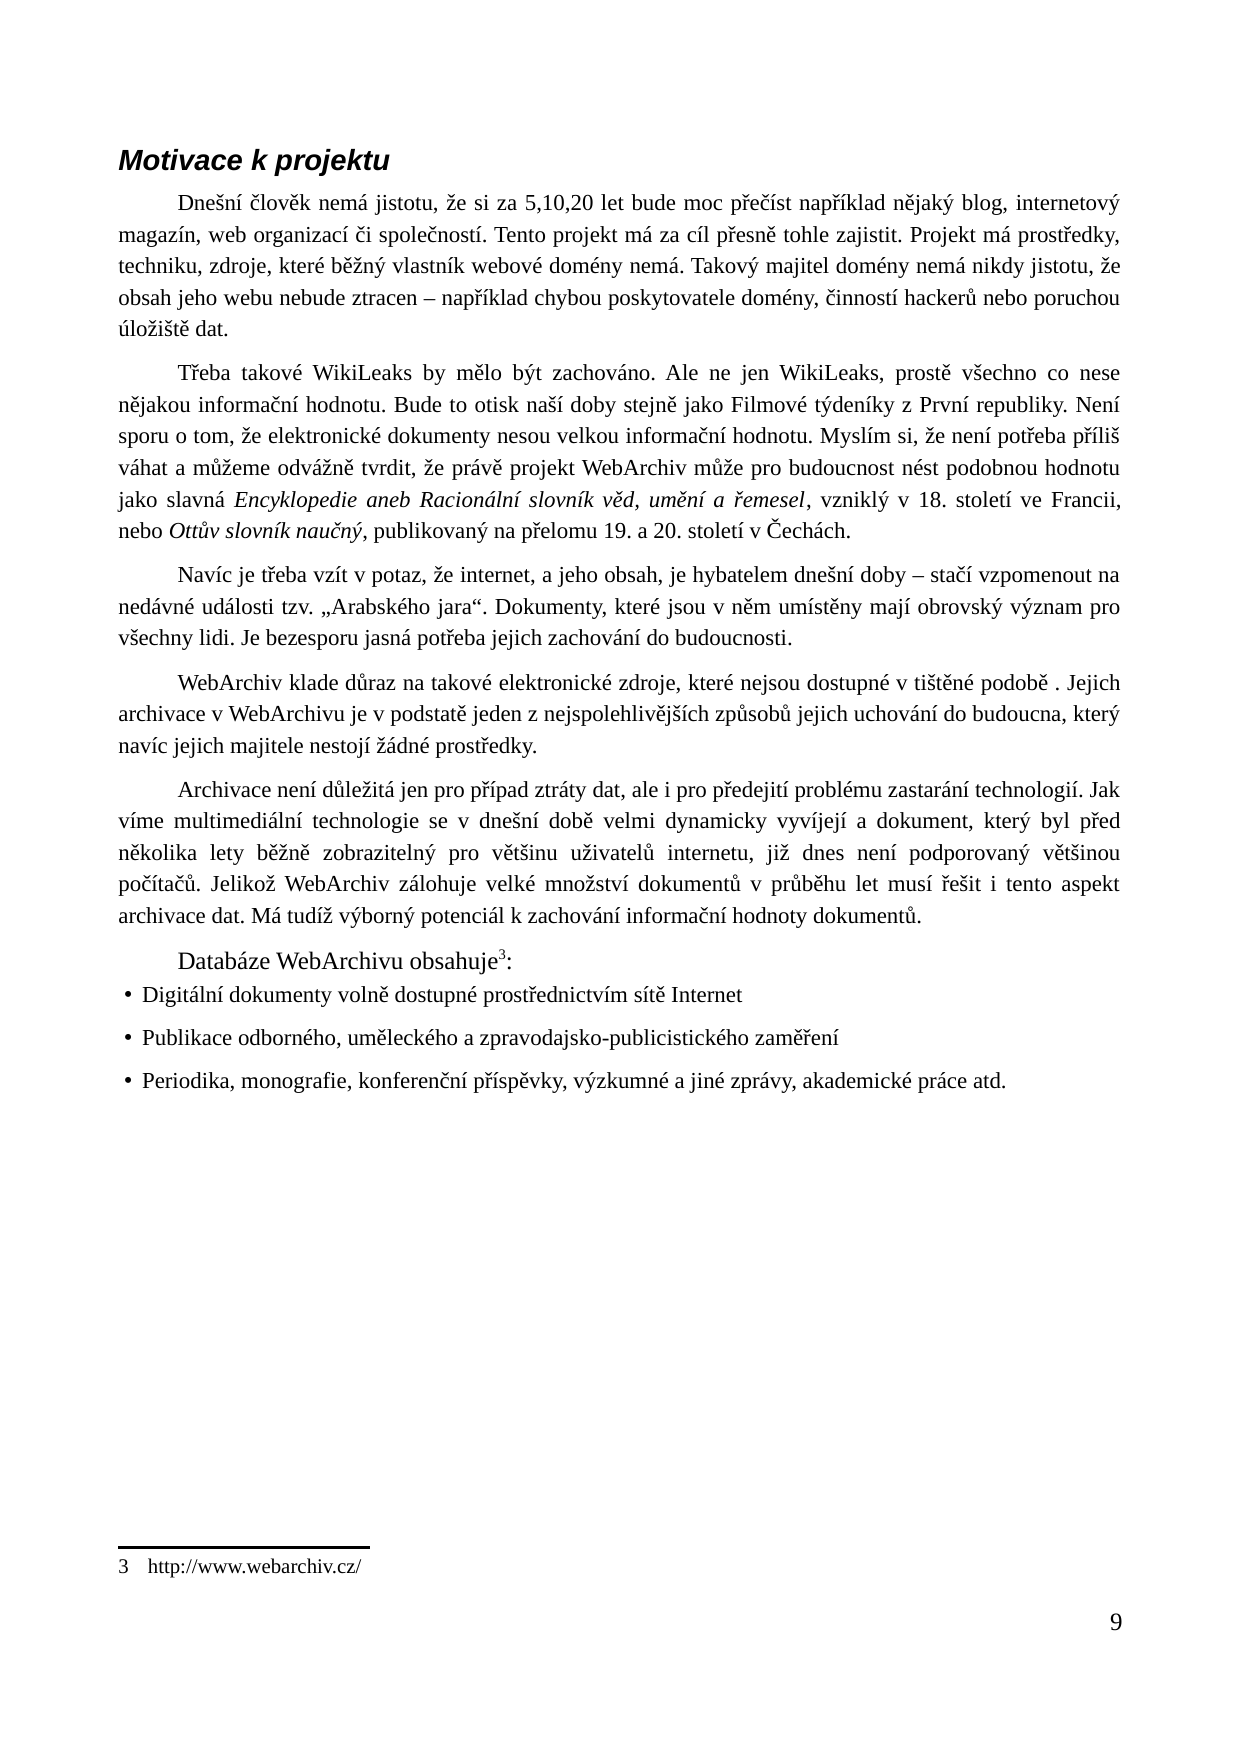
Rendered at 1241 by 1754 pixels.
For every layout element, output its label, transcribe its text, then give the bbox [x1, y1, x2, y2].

text http://www.webarchiv.cz/ [118, 1553, 1122, 1578]
list Digitální dokumenty volně dostupné prostřednictvím sítě Internet [124, 981, 1122, 1007]
text Dnešní člověk nemá jistotu, že si za 5,10,20 let bude moc přečíst například nějaký blog, internetový magazín, web organizací či společností. Tento projekt má za cíl přesně tohle zajistit. Projekt má prostředky, techniku, zdroje, které běžný vlastník webové domény nemá. Takový majitel domény nemá nikdy jistotu, že obsah jeho webu nebude ztracen – například chybou poskytovatele domény, činností hackerů nebo poruchou úložiště dat. [118, 189, 1122, 342]
text Archivace není důležitá jen pro případ ztráty dat, ale i pro předejití problému zastarání technologií. Jak víme multimediální technologie se v dnešní době velmi dynamicky vyvíjejí a dokument, který byl před několika lety běžně zobrazitelný pro většinu uživatelů internetu, již dnes není podporovaný většinou počítačů. Jelikož WebArchiv zálohuje velké množství dokumentů v průběhu let musí řešit i tento aspekt archivace dat. Má tudíž výborný potenciál k zachování informační hodnoty dokumentů. [118, 776, 1122, 928]
subtitle Motivace k projektu [118, 143, 1122, 177]
text Navíc je třeba vzít v potaz, že internet, a jeho obsah, je hybatelem dnešní doby – stačí vzpomenout na nedávné události tzv. „Arabského jara“. Dokumenty, které jsou v něm umístěny mají obrovský význam pro všechny lidi. Je bezesporu jasná potřeba jejich zachování do budoucnosti. [118, 561, 1122, 651]
list Periodika, monografie, konferenční příspěvky, výzkumné a jiné zprávy, akademické práce atd. [124, 1068, 1122, 1094]
list Publikace odborného, uměleckého a zpravodajsko-publicistického zaměření [124, 1024, 1122, 1051]
text WebArchiv klade důraz na takové elektronické zdroje, které nejsou dostupné v tištěné podobě . Jejich archivace v WebArchivu je v podstatě jeden z nejspolehlivějších způsobů jejich uchování do budoucna, který navíc jejich majitele nestojí žádné prostředky. [118, 668, 1122, 758]
text Třeba takové WikiLeaks by mělo být zachováno. Ale ne jen WikiLeaks, prostě všechno co nese nějakou informační hodnotu. Bude to otisk naší doby stejně jako Filmové týdeníky z První republiky. Není sporu o tom, že elektronické dokumenty nesou velkou informační hodnotu. Myslím si, že není potřeba příliš váhat a můžeme odvážně tvrdit, že právě projekt WebArchiv může pro budoucnost nést podobnou hodnotu jako slavná Encyklopedie aneb Racionální slovník věd, umění a řemesel, vzniklý v 18. století ve Francii, nebo Ottův slovník naučný, publikovaný na přelomu 19. a 20. století v Čechách. [118, 359, 1122, 544]
text Databáze WebArchivu obsahuje: [118, 946, 1122, 975]
